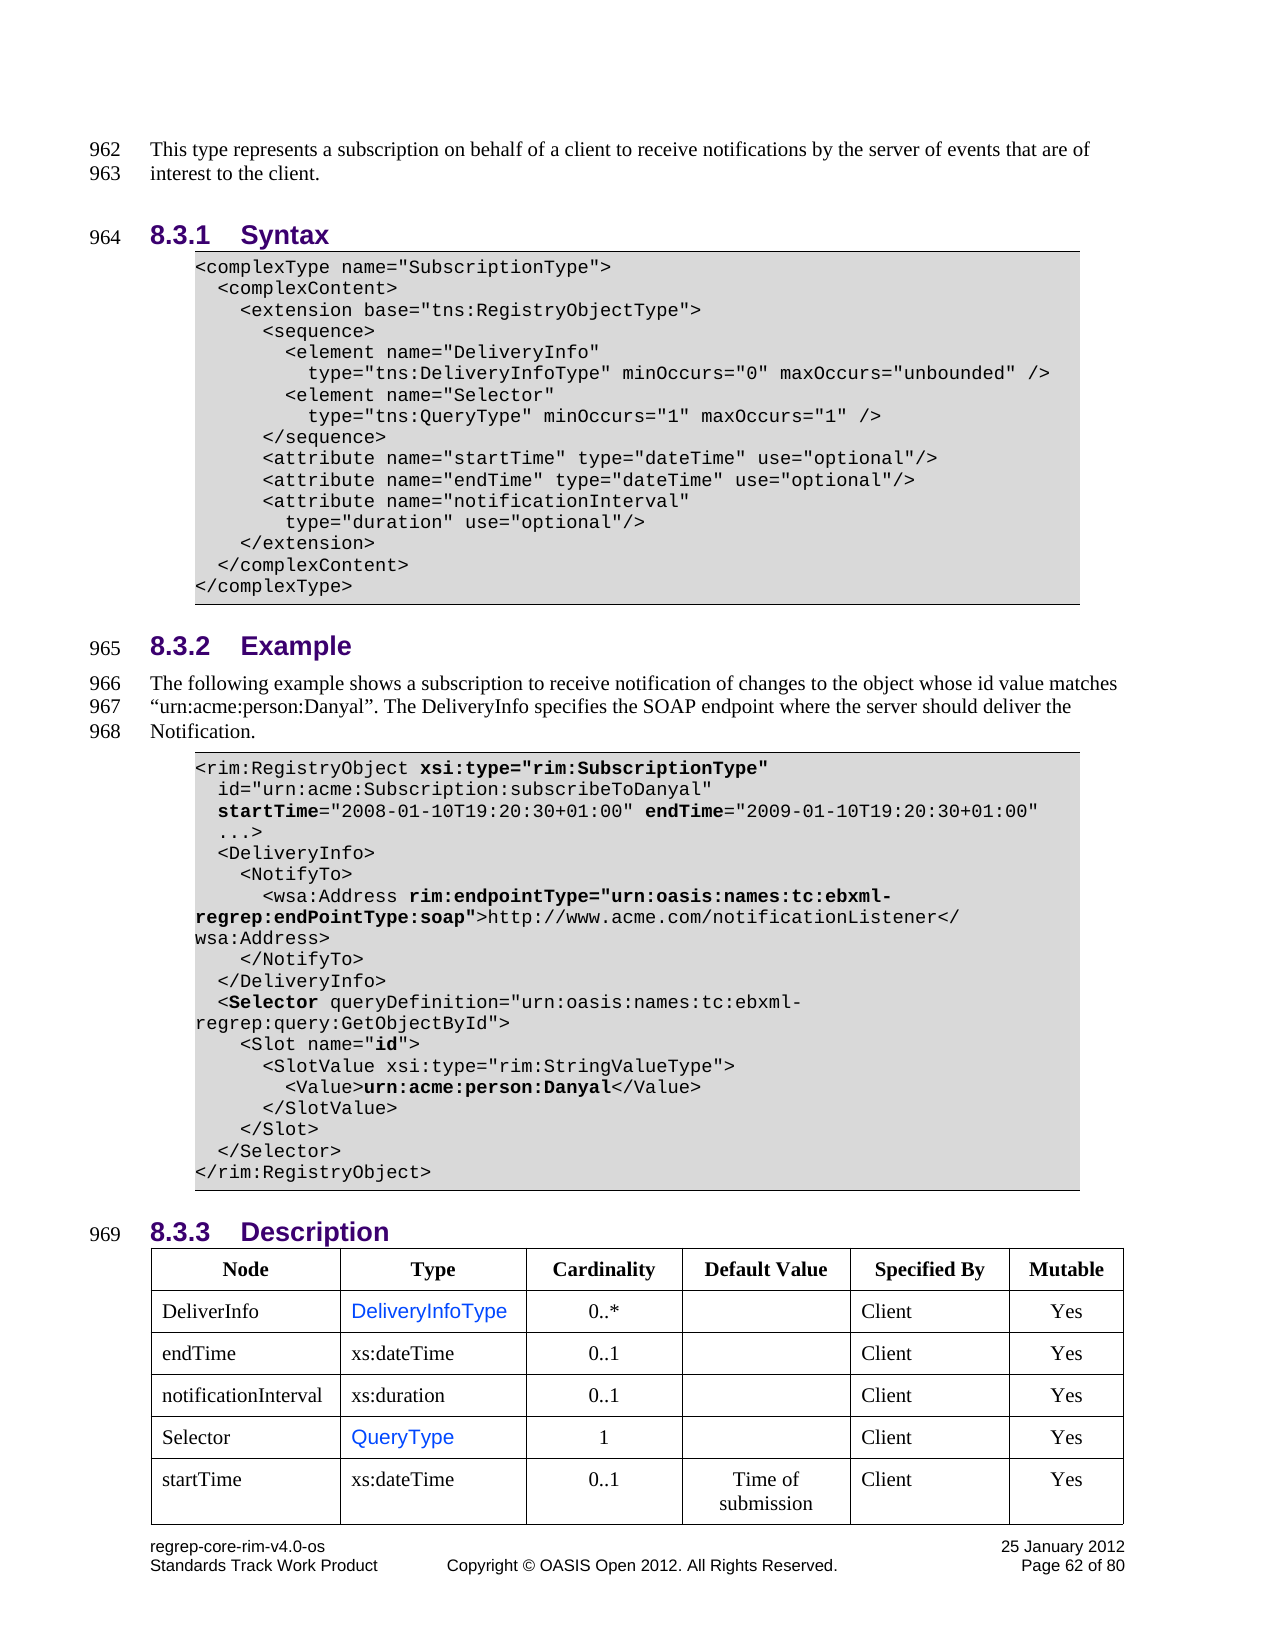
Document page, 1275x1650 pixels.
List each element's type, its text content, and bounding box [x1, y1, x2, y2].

table_cell xs:dateTime [341, 1333, 526, 1374]
text <complexContent> [195, 272, 1080, 293]
table_cell QueryType [341, 1417, 526, 1458]
text <attribute name="endTime" type="dateTime" use="optional"/> [195, 463, 1080, 484]
text type="tns:DeliveryInfoType" minOccurs="0" maxOccurs="unbounded" /> [195, 357, 1080, 378]
subtitle Example [150, 630, 1125, 661]
table_cell Yes [1010, 1291, 1123, 1332]
text <Slot name="id"> [195, 1028, 1080, 1049]
table_cell notificationInterval [152, 1375, 340, 1416]
text </extension> [195, 527, 1080, 548]
table_header Cardinality [527, 1249, 682, 1289]
text </complexContent> [195, 548, 1080, 569]
table_cell DeliveryInfoType [341, 1291, 526, 1332]
text <element name="DeliveryInfo" [195, 336, 1080, 357]
table_cell 1 [527, 1417, 682, 1458]
text </Selector> [195, 1134, 1080, 1155]
subtitle Description [150, 1216, 1125, 1247]
text <SlotValue xsi:type="rim:StringValueType"> [195, 1049, 1080, 1070]
table_header Node [152, 1249, 340, 1289]
table_cell [683, 1375, 850, 1416]
text <rim:RegistryObject xsi:type="rim:SubscriptionType" [195, 753, 1080, 773]
table_header Type [341, 1249, 526, 1289]
table_cell Client [851, 1417, 1009, 1458]
text <wsa:Address rim:endpointType="urn:oasis:names:tc:ebxml-regrep:endPointType:soap">http://www.acme.com/notificationListener</wsa:Address> [195, 879, 1080, 943]
text <attribute name="notificationInterval" [195, 484, 1080, 506]
subtitle Syntax [150, 219, 1125, 251]
text <extension base="tns:RegistryObjectType"> [195, 293, 1080, 314]
text type="duration" use="optional"/> [195, 506, 1080, 527]
text startTime="2008-01-10T19:20:30+01:00" endTime="2009-01-10T19:20:30+01:00" [195, 794, 1080, 815]
table_cell [683, 1417, 850, 1458]
table_cell Yes [1010, 1375, 1123, 1416]
table_header Specified By [851, 1249, 1009, 1289]
table_cell Yes [1010, 1459, 1123, 1524]
table_header Mutable [1010, 1249, 1123, 1289]
text </NotifyTo> [195, 943, 1080, 964]
table_cell Selector [152, 1417, 340, 1458]
table_cell startTime [152, 1459, 340, 1524]
text <sequence> [195, 314, 1080, 336]
text <element name="Selector" [195, 378, 1080, 399]
table_cell [683, 1333, 850, 1374]
text </sequence> [195, 421, 1080, 442]
text The following example shows a subscription to receive notification of changes to the object whose id value matches “urn:acme:person:Danyal”. The DeliveryInfo specifies the SOAP endpoint where the server should deliver the Notification. [150, 670, 1125, 743]
table_cell Client [851, 1459, 1009, 1524]
table_header Default Value [683, 1249, 850, 1289]
table_cell DeliverInfo [152, 1291, 340, 1332]
table_cell 0..1 [527, 1375, 682, 1416]
text <DeliveryInfo> [195, 837, 1080, 858]
table_cell 0..1 [527, 1459, 682, 1524]
text </SlotValue> [195, 1092, 1080, 1113]
table_cell endTime [152, 1333, 340, 1374]
table_cell [683, 1291, 850, 1332]
table_cell Client [851, 1291, 1009, 1332]
text </rim:RegistryObject> [195, 1155, 1080, 1190]
table_cell Yes [1010, 1417, 1123, 1458]
text type="tns:QueryType" minOccurs="1" maxOccurs="1" /> [195, 399, 1080, 421]
text <Selector queryDefinition="urn:oasis:names:tc:ebxml-regrep:query:GetObjectById"> [195, 985, 1080, 1028]
text This type represents a subscription on behalf of a client to receive notifications by the server of events that are of interest to the client. [150, 137, 1125, 185]
table_cell xs:duration [341, 1375, 526, 1416]
text </Slot> [195, 1113, 1080, 1134]
text <complexType name="SubscriptionType"> [195, 252, 1080, 272]
table_cell Client [851, 1333, 1009, 1374]
text <Value>urn:acme:person:Danyal</Value> [195, 1070, 1080, 1092]
table_cell Time of submission [683, 1459, 850, 1524]
table_cell xs:dateTime [341, 1459, 526, 1524]
table_cell 0..* [527, 1291, 682, 1332]
text </complexType> [195, 569, 1080, 604]
text <attribute name="startTime" type="dateTime" use="optional"/> [195, 442, 1080, 463]
text <NotifyTo> [195, 858, 1080, 879]
text id="urn:acme:Subscription:subscribeToDanyal" [195, 773, 1080, 794]
text </DeliveryInfo> [195, 964, 1080, 985]
table_cell Client [851, 1375, 1009, 1416]
table_cell Yes [1010, 1333, 1123, 1374]
table_cell 0..1 [527, 1333, 682, 1374]
text ...> [195, 815, 1080, 837]
